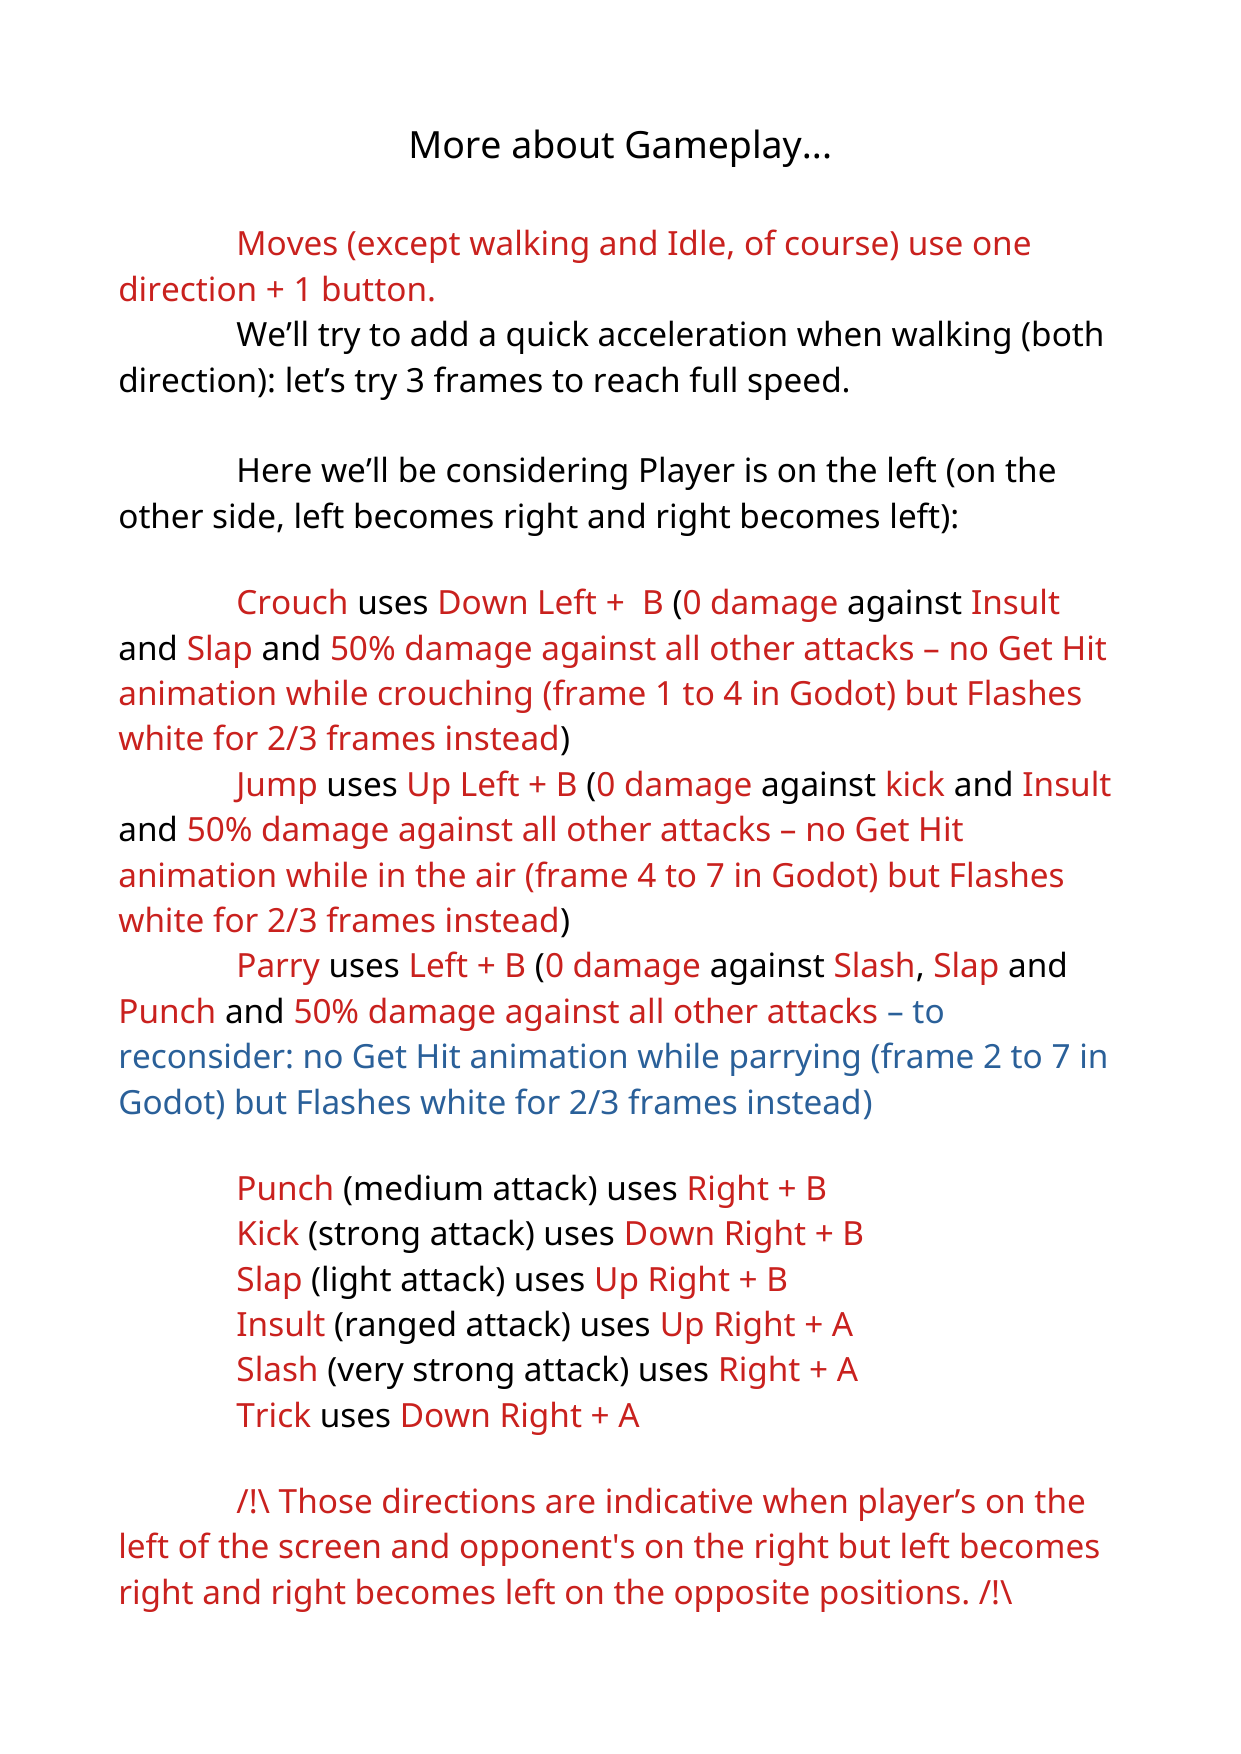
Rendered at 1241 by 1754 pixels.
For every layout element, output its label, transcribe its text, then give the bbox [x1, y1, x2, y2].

text Trick uses Down Right + A [118, 1392, 1122, 1437]
text Crouch uses Down Left + B (0 damage against Insult and Slap and 50% damage against all other attacks – no Get Hit animation while crouching (frame 1 to 4 in Godot) but Flashes white for 2/3 frames instead) [118, 579, 1122, 761]
text Here we’ll be considering Player is on the left (on the other side, left becomes right and right becomes left): [118, 447, 1122, 538]
text /!\ Those directions are indicative when player’s on the left of the screen and opponent's on the right but left becomes right and right becomes left on the opposite positions. /!\ [118, 1478, 1122, 1614]
text Moves (except walking and Idle, of course) use one direction + 1 button. [118, 220, 1122, 311]
text Kick (strong attack) uses Down Right + B [118, 1210, 1122, 1255]
text Parry uses Left + B (0 damage against Slash, Slap and Punch and 50% damage against all other attacks – to reconsider: no Get Hit animation while parrying (frame 2 to 7 in Godot) but Flashes white for 2/3 frames instead) [118, 942, 1122, 1124]
text Slash (very strong attack) uses Right + A [118, 1346, 1122, 1392]
text Slap (light attack) uses Up Right + B [118, 1255, 1122, 1301]
text Jump uses Up Left + B (0 damage against kick and Insult and 50% damage against all other attacks – no Get Hit animation while in the air (frame 4 to 7 in Godot) but Flashes white for 2/3 frames instead) [118, 761, 1122, 942]
text More about Gameplay... [118, 118, 1122, 169]
text We’ll try to add a quick acceleration when walking (both direction): let’s try 3 frames to reach full speed. [118, 311, 1122, 402]
text Punch (medium attack) uses Right + B [118, 1164, 1122, 1210]
text Insult (ranged attack) uses Up Right + A [118, 1301, 1122, 1346]
